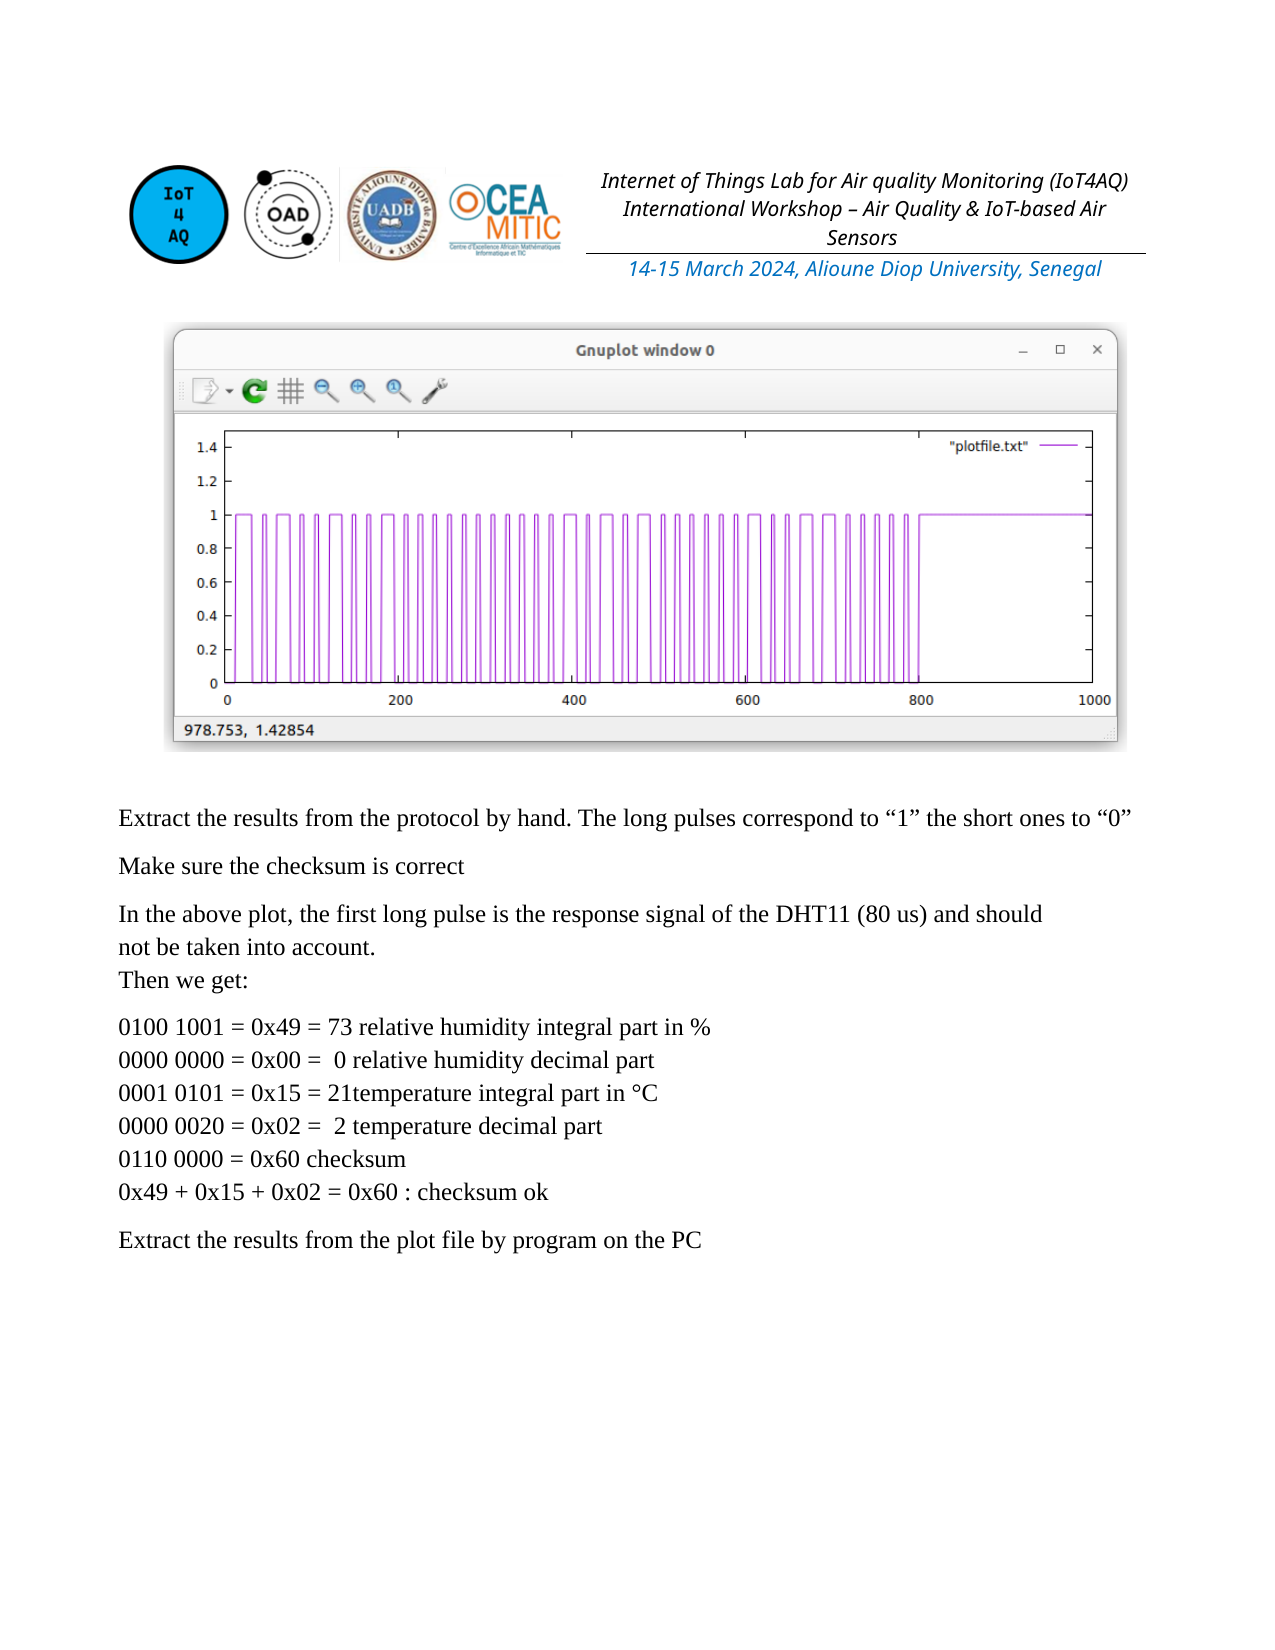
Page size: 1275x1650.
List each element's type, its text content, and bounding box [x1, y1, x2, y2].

picture [163, 322, 1128, 752]
text Extract the results from the plot file by program on the PC [118, 1225, 1157, 1254]
text In the above plot, the first long pulse is the response signal of the DHT11 (80 us) and should not be taken into account. Then we get: [118, 899, 1157, 993]
table_header [118, 166, 575, 283]
text Make sure the checksum is correct [118, 851, 1157, 880]
picture [129, 165, 564, 264]
table_header Internet of Things Lab for Air quality Monitoring (IoT4AQ) International Workshop – Air Quality & IoT-based Air Sensors 14-15 March 2024, Alioune Diop University, Senegal [575, 166, 1157, 283]
text 0100 1001 = 0x49 = 73 relative humidity integral part in % 0000 0000 = 0x00 = 0 relative humidity decimal part 0001 0101 = 0x15 = 21temperature integral part in °C 0000 0020 = 0x02 = 2 temperature decimal part 0110 0000 = 0x60 checksum 0x49 + 0x15 + 0x02 = 0x60 : checksum ok [118, 1012, 1157, 1206]
text Extract the results from the protocol by hand. The long pulses correspond to “1” the short ones to “0” [118, 803, 1157, 832]
